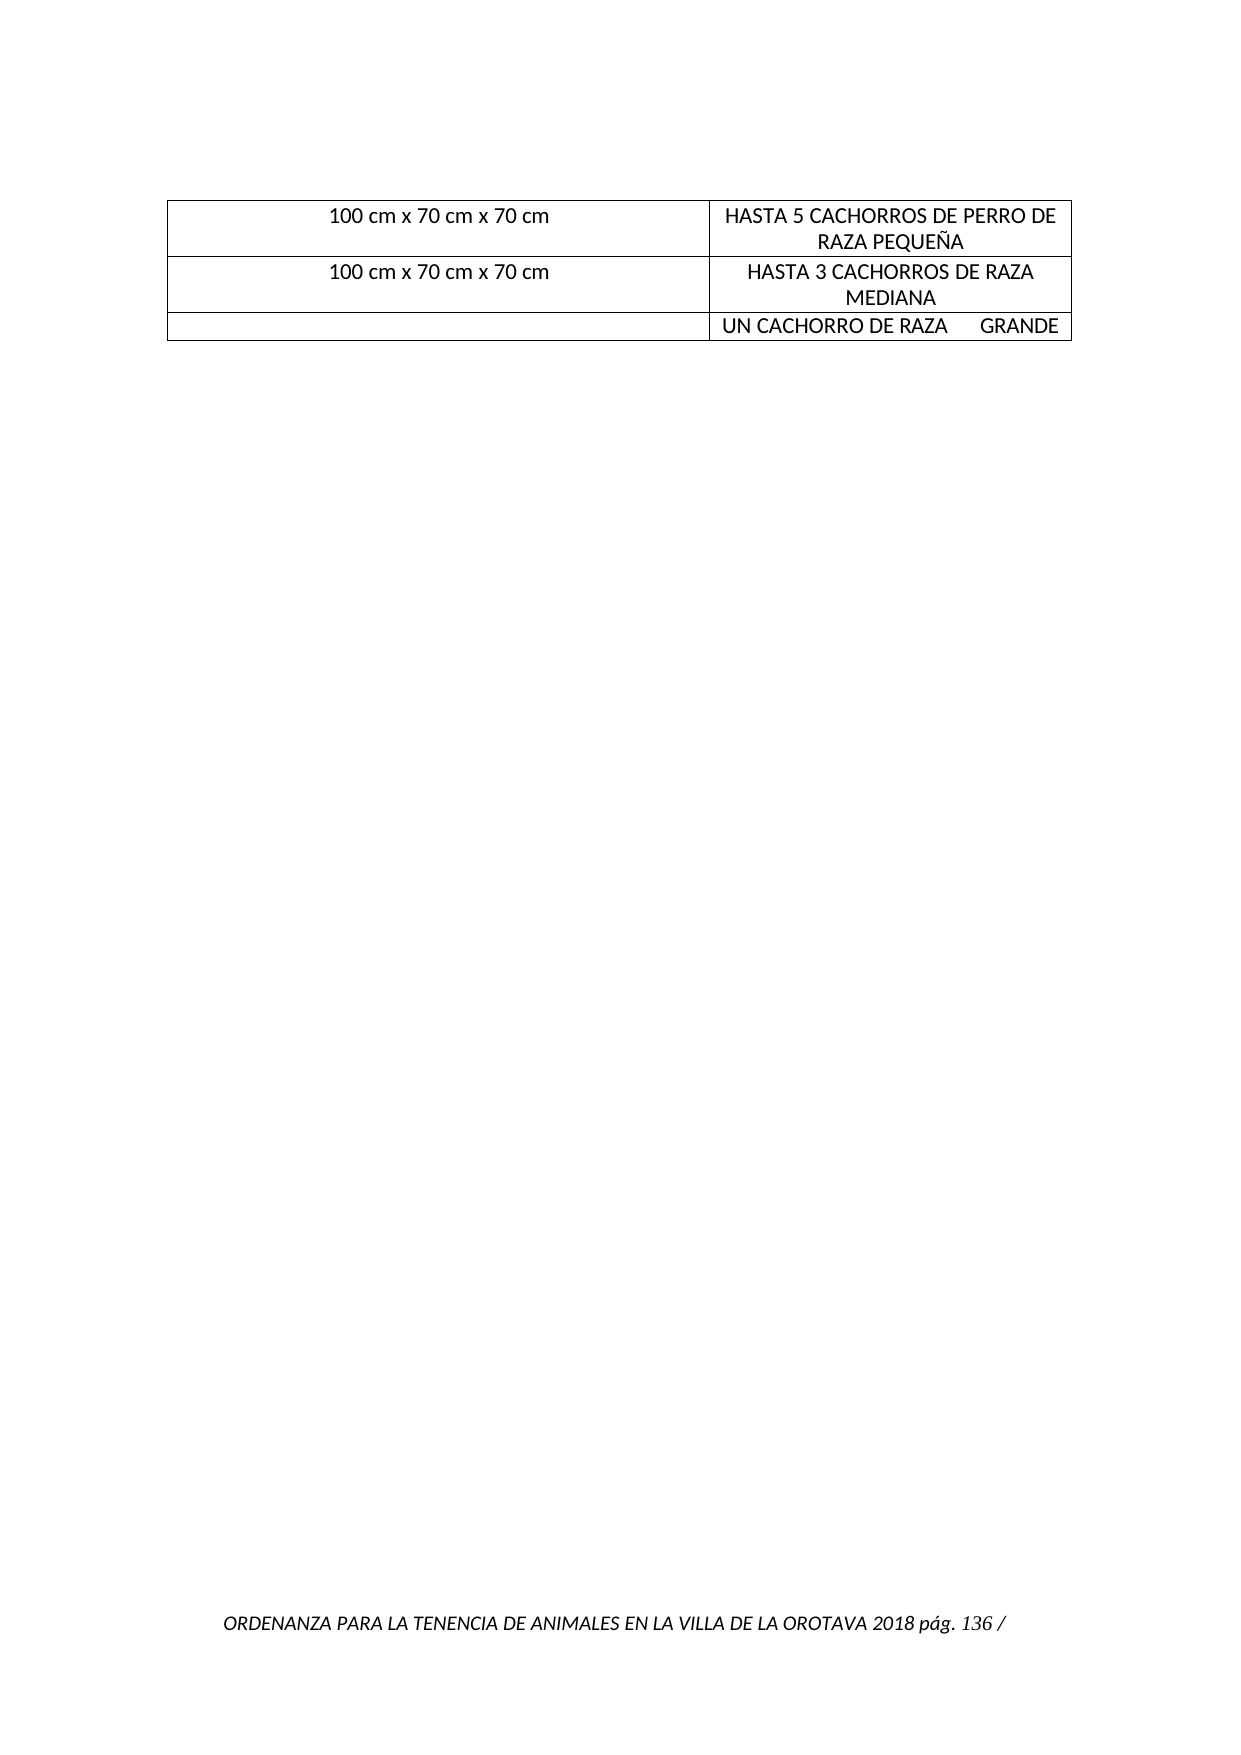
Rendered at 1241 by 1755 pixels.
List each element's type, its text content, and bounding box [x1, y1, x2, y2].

table_cell UN CACHORRO DE RAZA GRANDE [710, 313, 1071, 340]
table_cell 100 cm x 70 cm x 70 cm [168, 201, 709, 256]
table_cell 100 cm x 70 cm x 70 cm [168, 257, 709, 312]
table_cell [168, 313, 709, 340]
table_cell HASTA 3 CACHORROS DE RAZA MEDIANA [710, 257, 1071, 312]
table_cell HASTA 5 CACHORROS DE PERRO DE RAZA PEQUEÑA [710, 201, 1071, 256]
